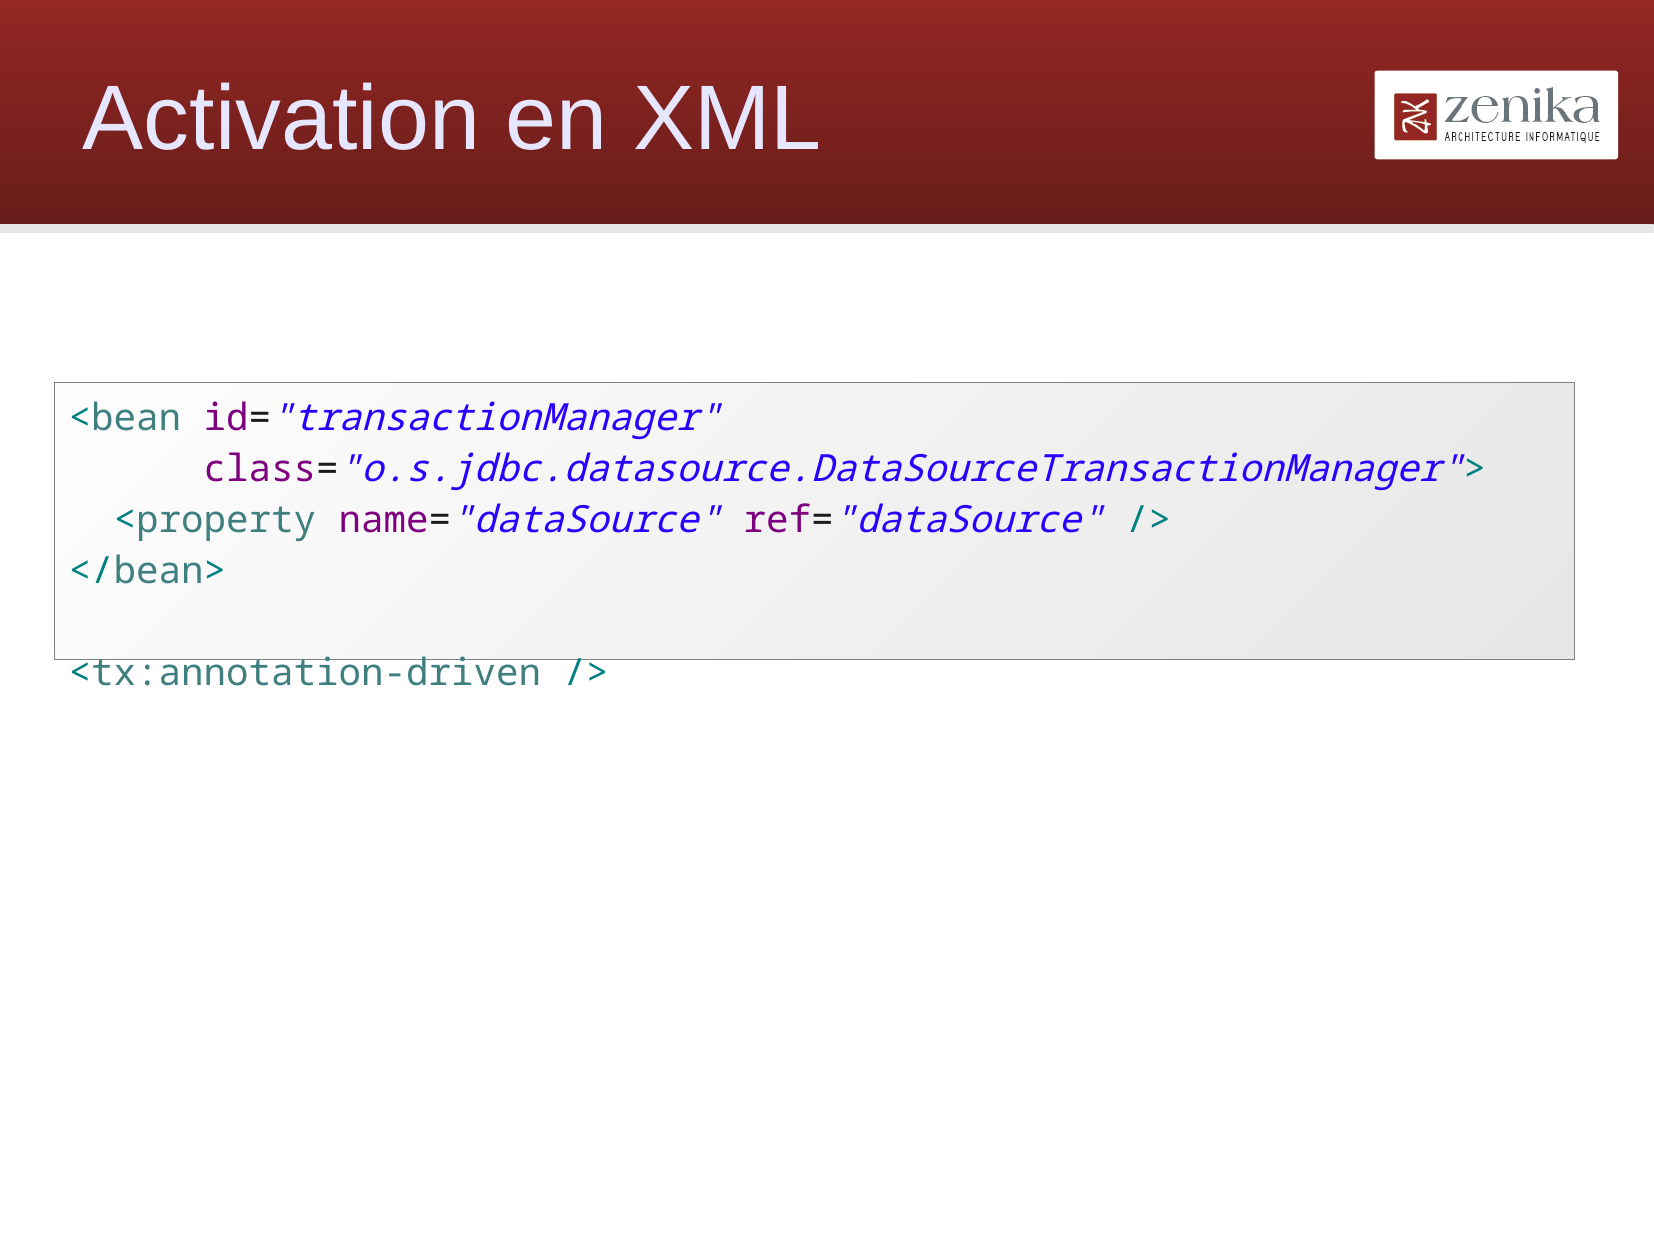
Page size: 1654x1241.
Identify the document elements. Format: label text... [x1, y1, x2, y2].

title Activation en XML [82, 13, 1571, 222]
picture [1571, 82, 1600, 149]
text_box <bean id="transactionManager" class="o.s.jdbc.datasource.DataSourceTransactionManager"> <property name="dataSource" ref="dataSource" /> </bean> <tx:annotation-driven /> [54, 382, 1575, 660]
